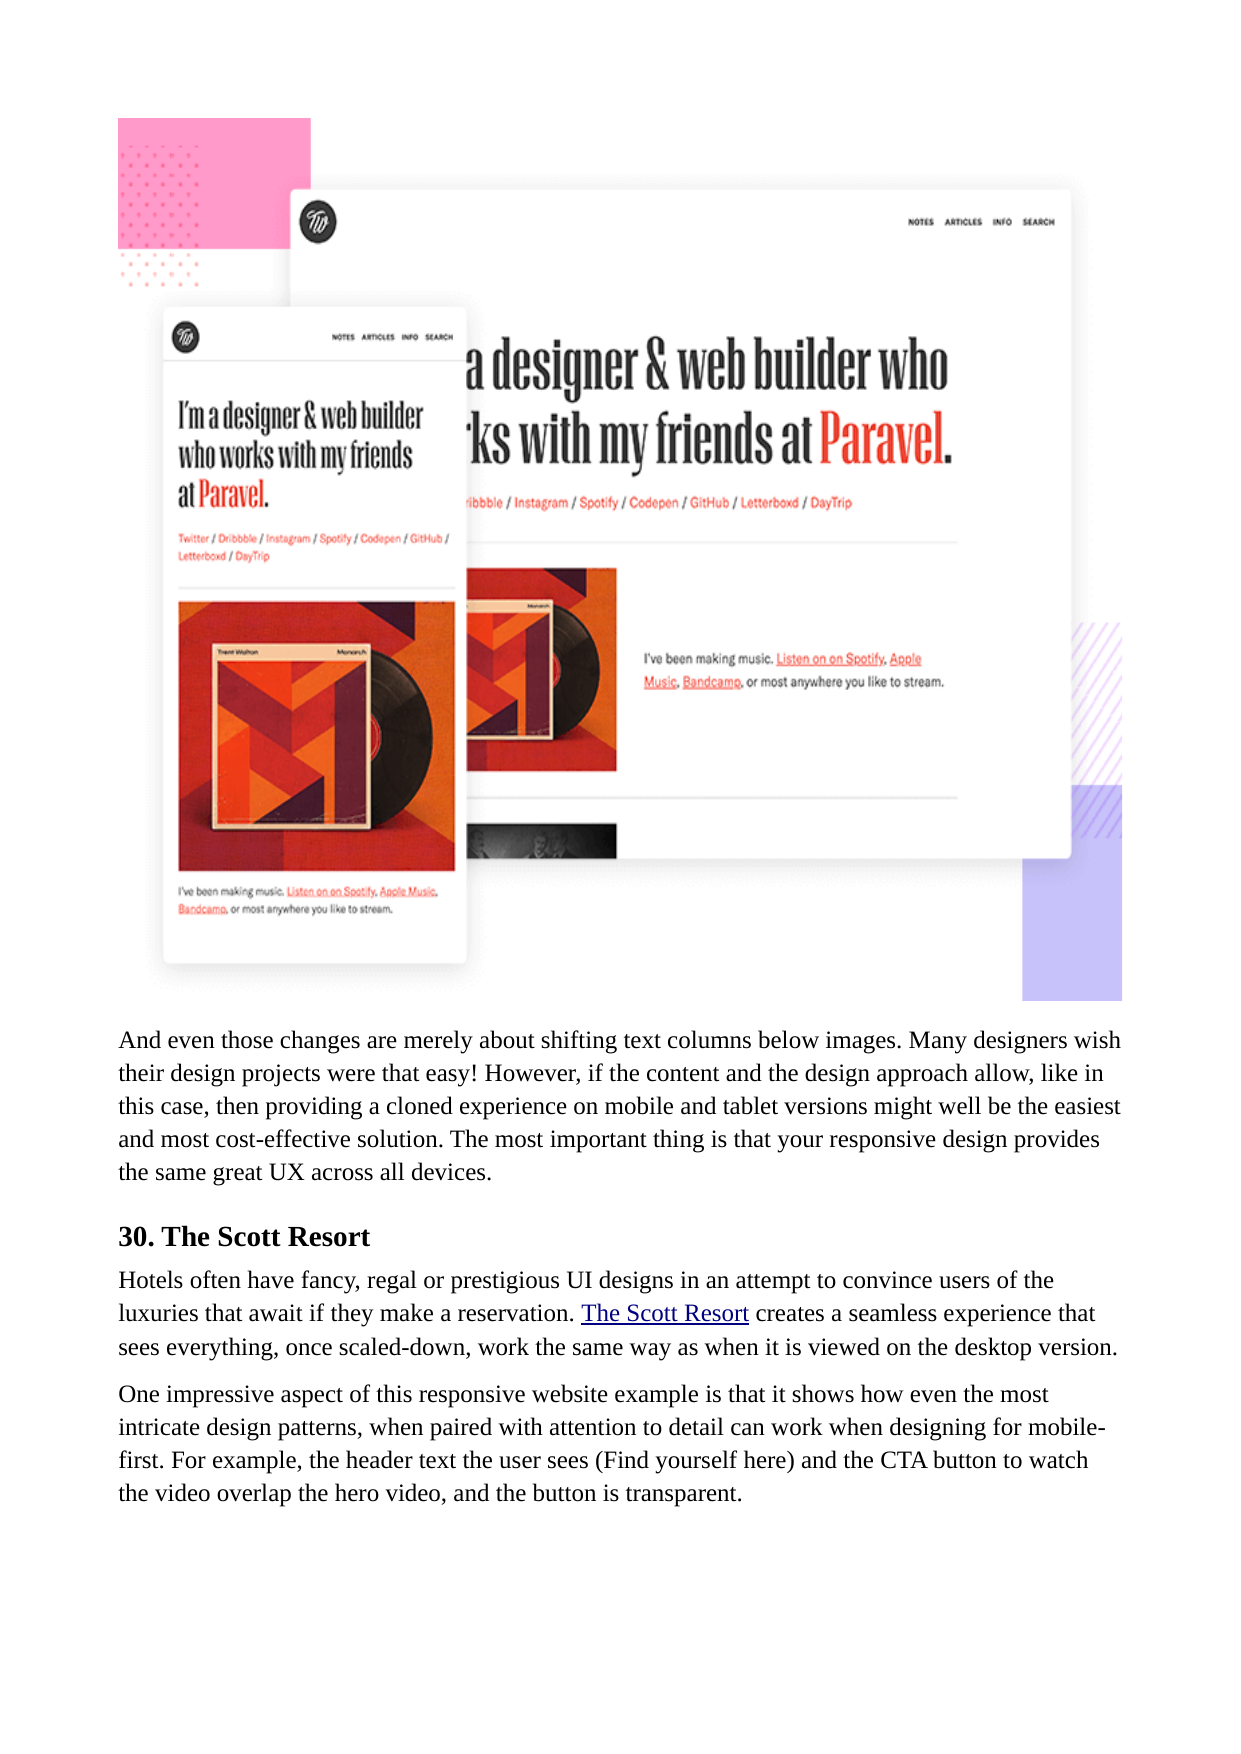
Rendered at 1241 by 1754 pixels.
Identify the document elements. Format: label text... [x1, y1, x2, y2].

text Hotels often have fancy, regal or prestigious UI designs in an attempt to convince users of the luxuries that await if they make a reservation. The Scott Resort creates a seamless experience that sees everything, once scaled-down, work the same way as when it is viewed on the desktop version. [118, 1266, 1122, 1360]
picture [118, 118, 1123, 1001]
text One impressive aspect of this responsive website example is that it shows how even the most intricate design patterns, when paired with attention to detail can work when designing for mobile-first. For example, the header text the user sees (Find yourself here) and the CTA button to watch the video overlap the hero video, and the button is transparent. [118, 1379, 1122, 1507]
subtitle 30. The Scott Resort [118, 1219, 1122, 1253]
text And even those changes are merely about shifting text columns below images. Many designers wish their design projects were that easy! However, if the content and the design approach allow, like in this case, then providing a cloned experience on mobile and tablet versions might well be the easiest and most cost-effective solution. The most important thing is that your responsive design provides the same great UX across all devices. [118, 1025, 1122, 1186]
